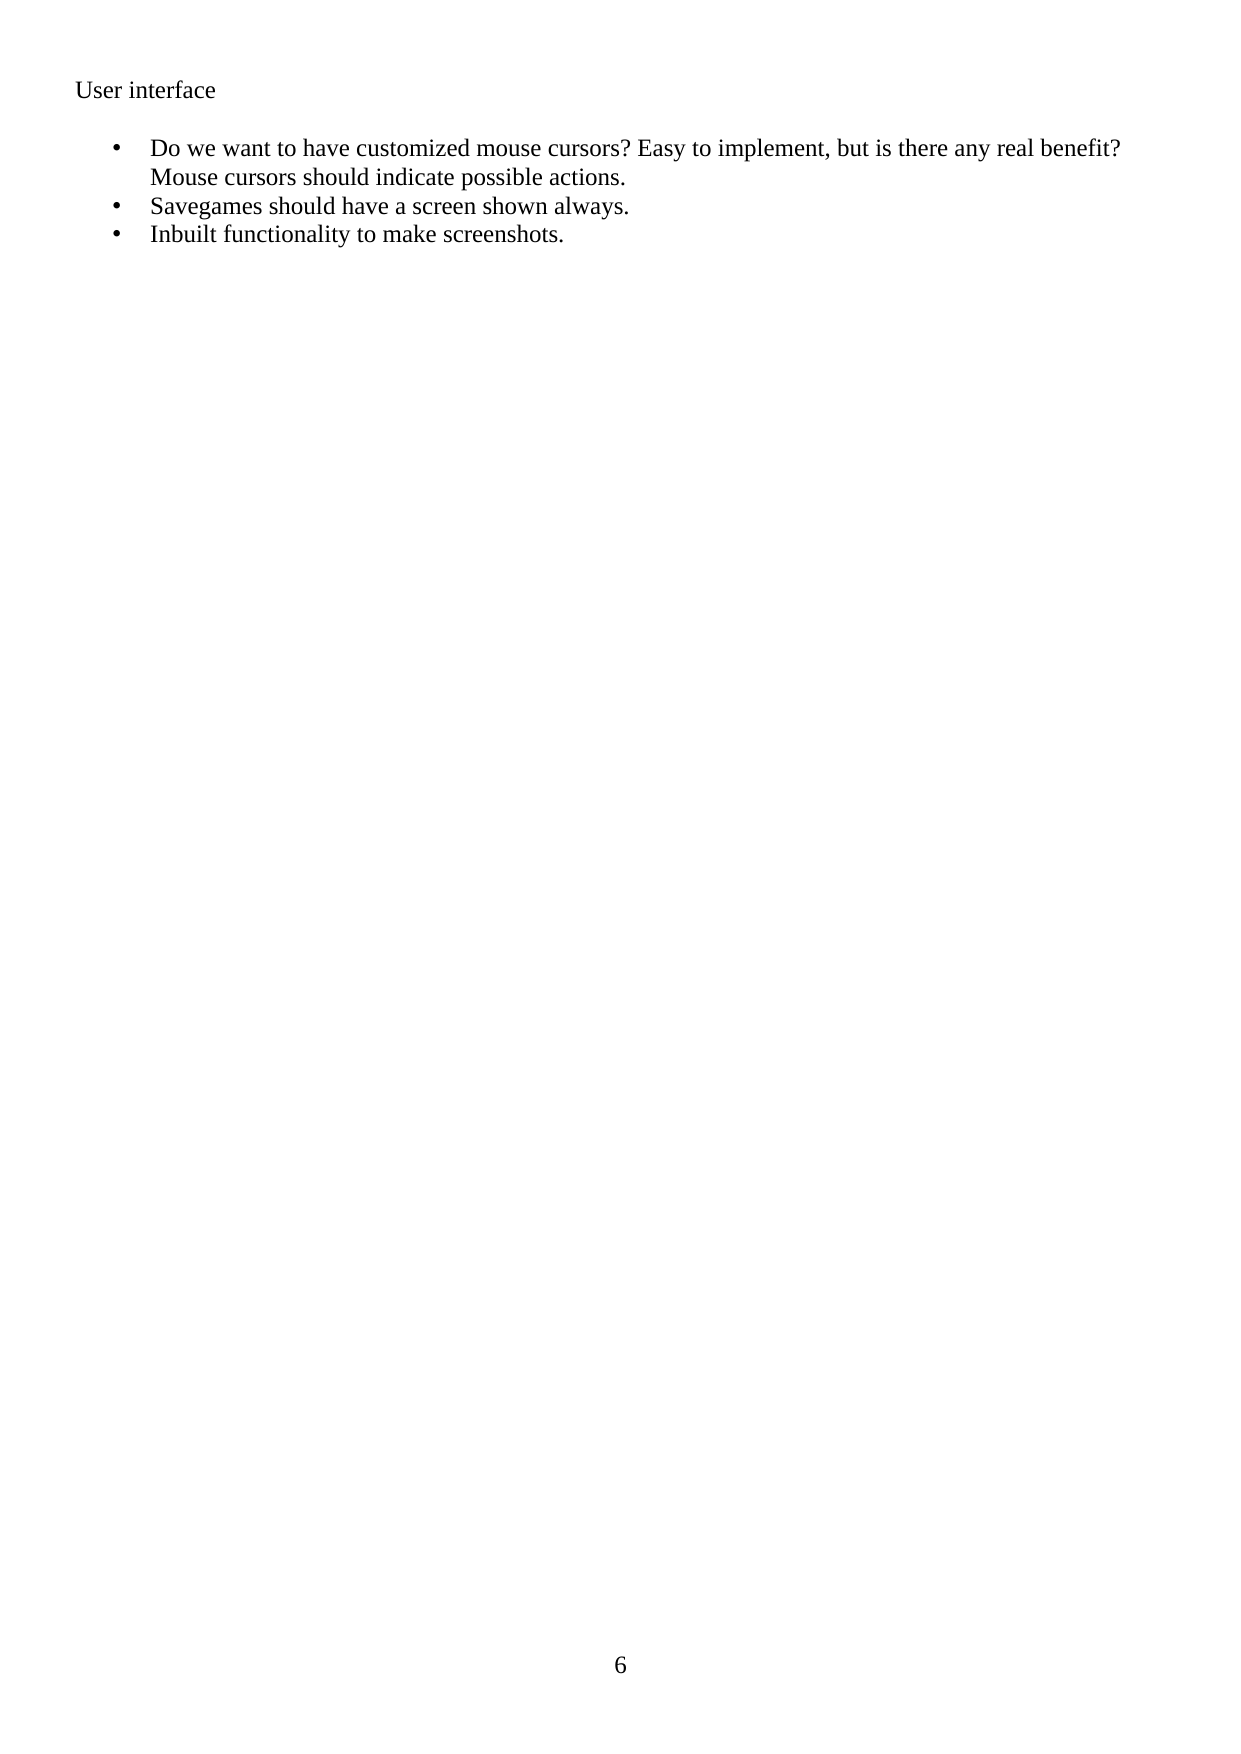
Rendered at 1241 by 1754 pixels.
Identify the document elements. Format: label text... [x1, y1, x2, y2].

list Inbuilt functionality to make screenshots. [112, 219, 1166, 248]
list Do we want to have customized mouse cursors? Easy to implement, but is there any real benefit? Mouse cursors should indicate possible actions. [112, 133, 1166, 191]
list Savegames should have a screen shown always. [112, 191, 1166, 219]
